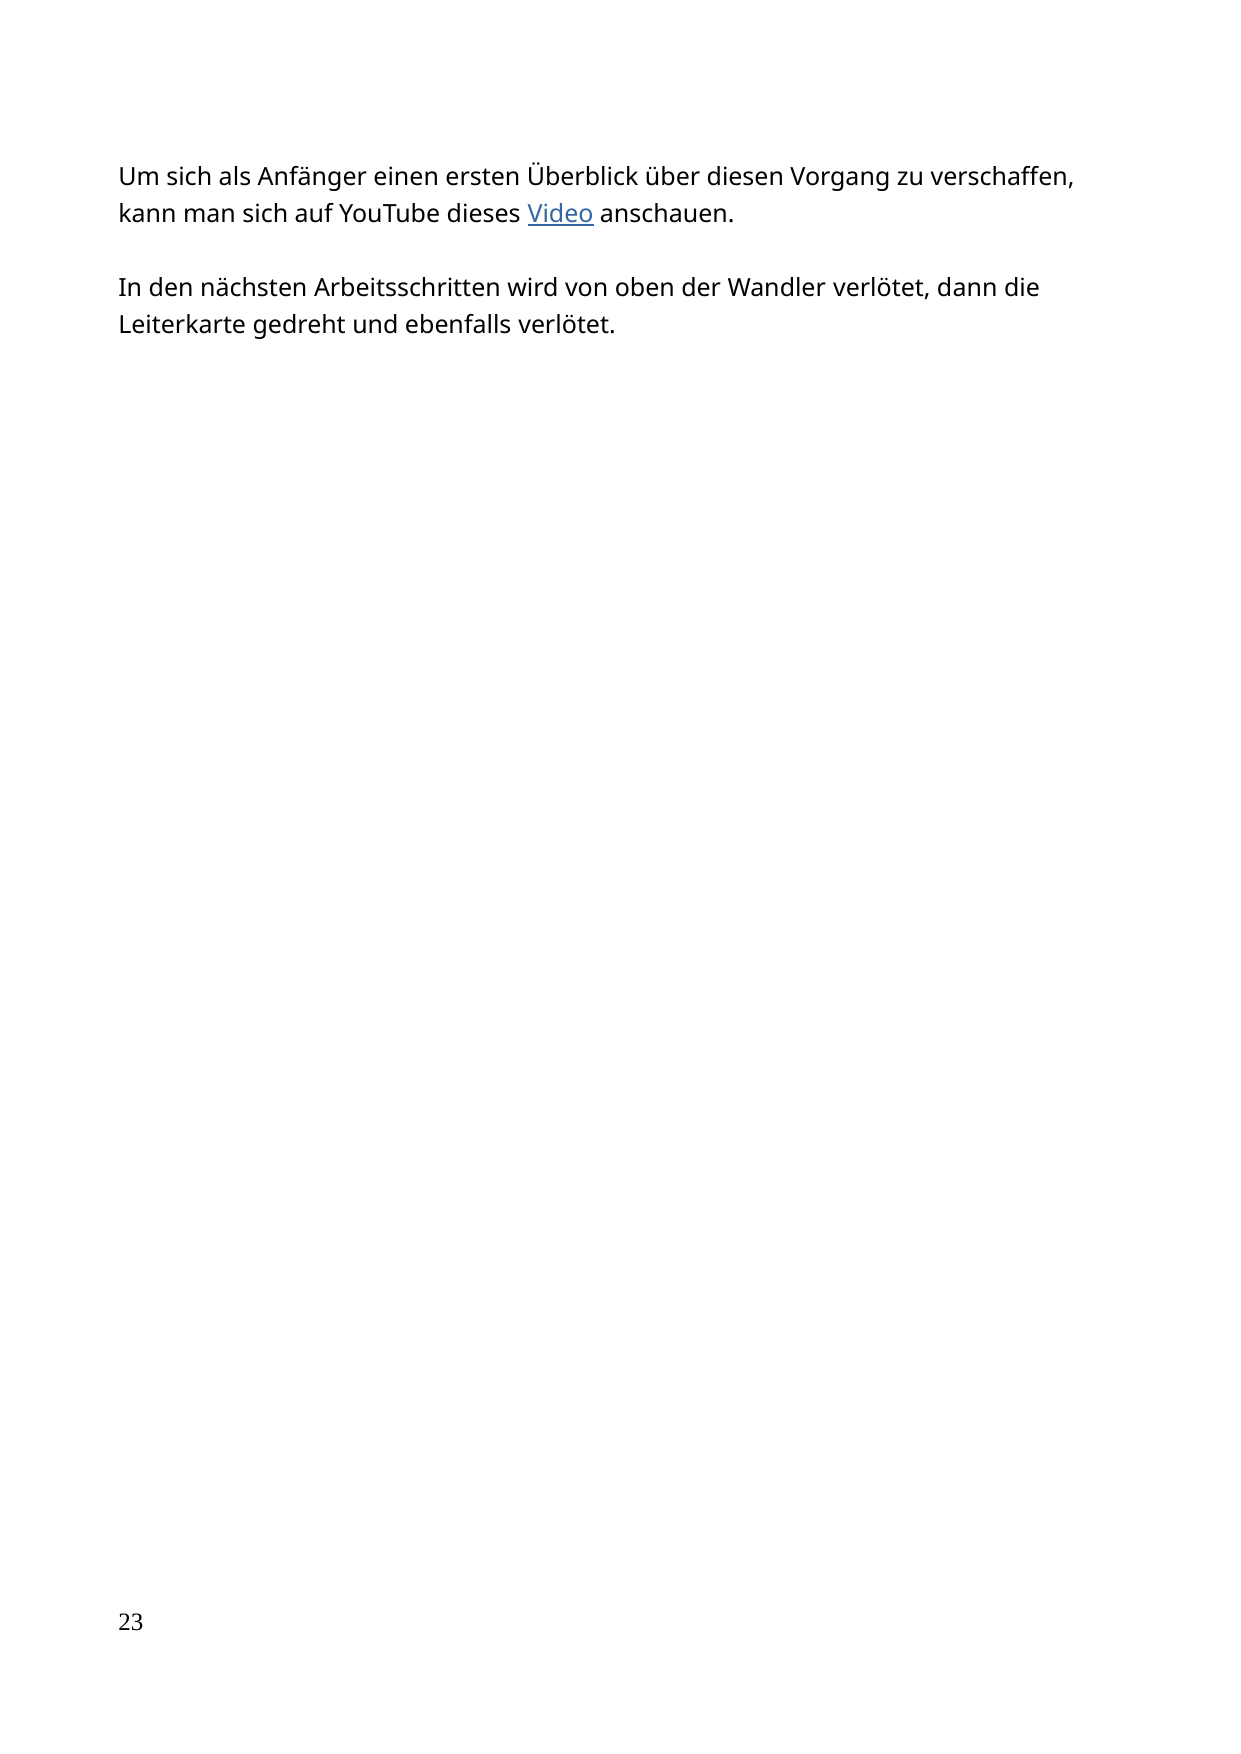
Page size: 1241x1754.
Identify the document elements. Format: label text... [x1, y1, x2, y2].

text In den nächsten Arbeitsschritten wird von oben der Wandler verlötet, dann die Leiterkarte gedreht und ebenfalls verlötet. [118, 267, 1122, 341]
text Um sich als Anfänger einen ersten Überblick über diesen Vorgang zu verschaffen, kann man sich auf YouTube dieses Video anschauen. [118, 118, 1122, 267]
